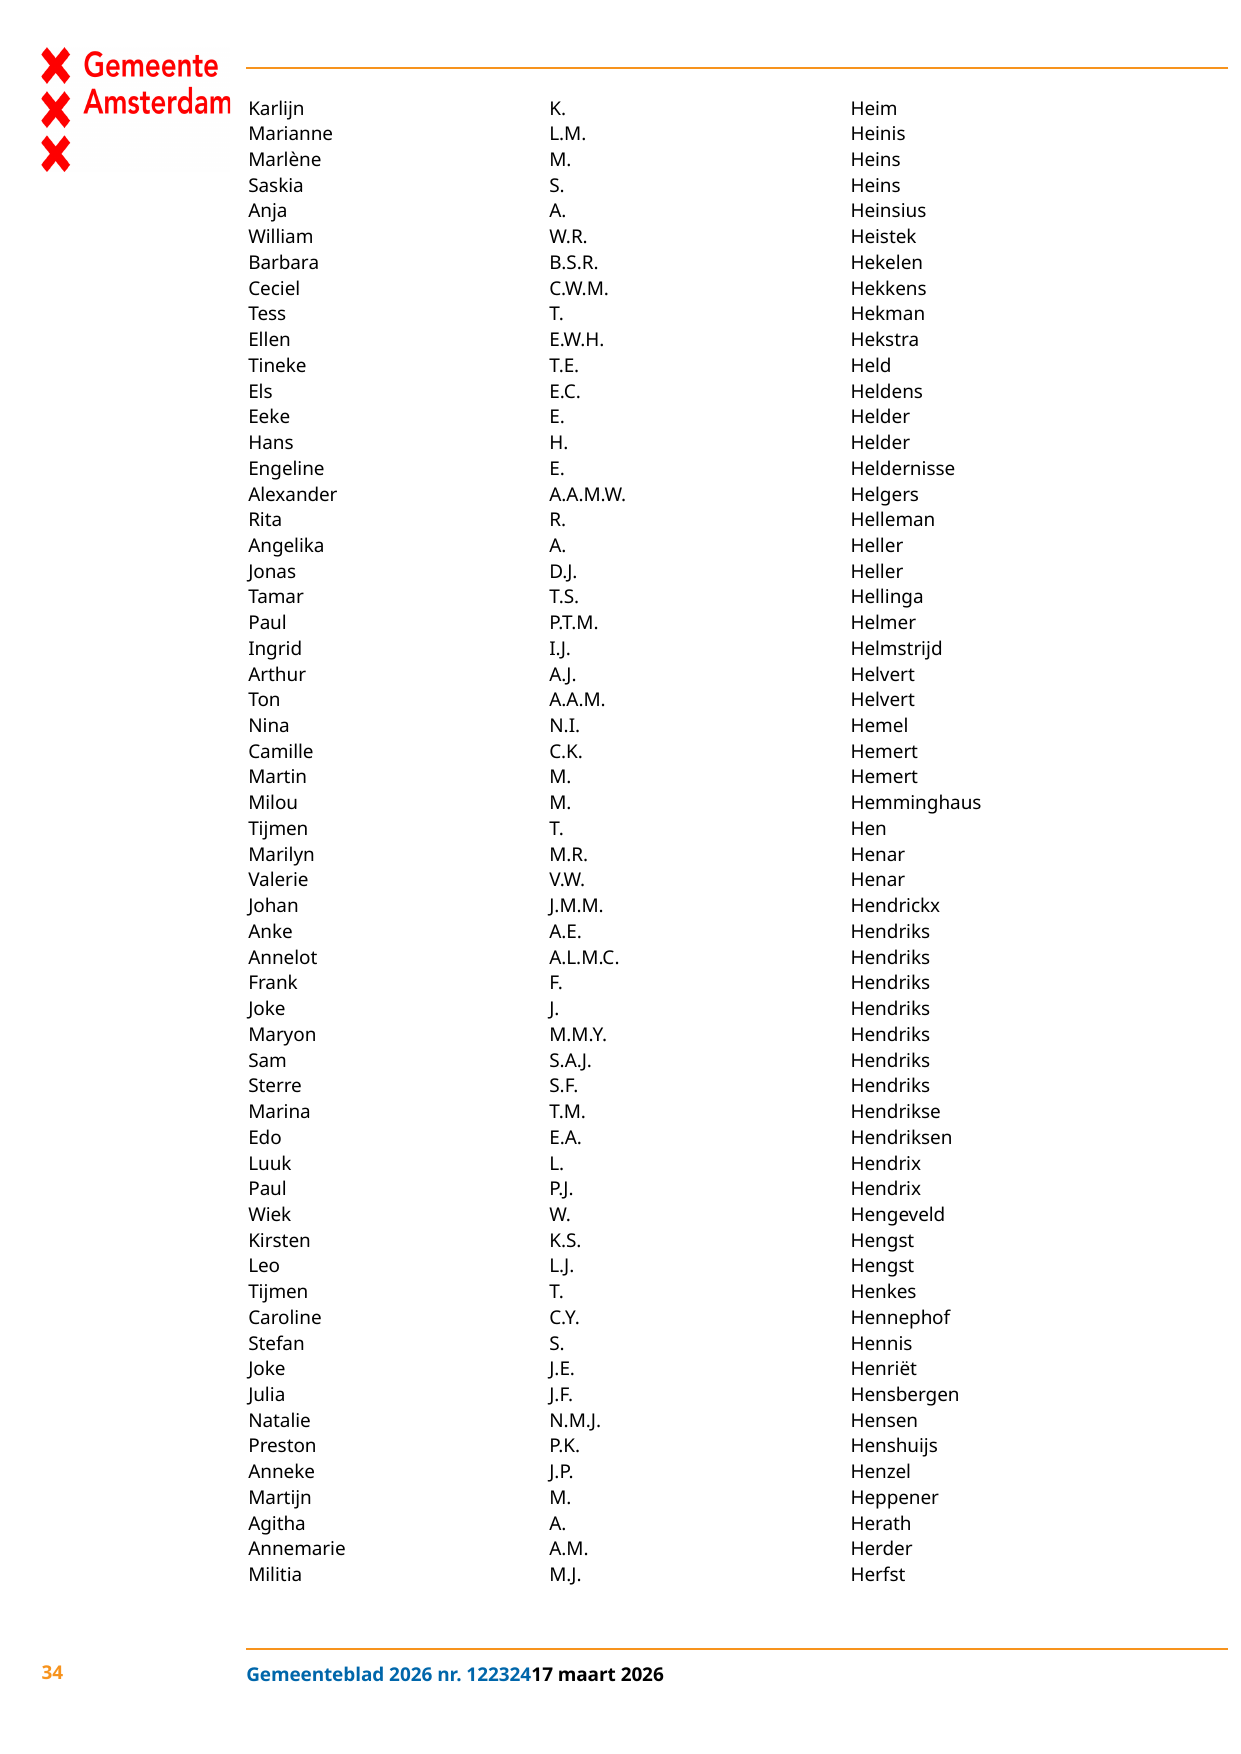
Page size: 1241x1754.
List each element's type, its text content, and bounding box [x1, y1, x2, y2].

table_cell Martijn [248, 1484, 549, 1510]
table_cell Annemarie [248, 1536, 549, 1561]
table_cell Hekstra [850, 326, 1152, 352]
table_cell A.J. [549, 661, 850, 687]
table_cell A.L.M.C. [549, 944, 850, 969]
table_cell M. [549, 764, 850, 789]
table_cell S. [549, 1330, 850, 1356]
table_cell Preston [248, 1433, 549, 1458]
table_cell Henriët [850, 1356, 1152, 1381]
table_cell A. [549, 1510, 850, 1536]
table_cell K.S. [549, 1227, 850, 1253]
table_cell A.A.M.W. [549, 481, 850, 506]
table_cell Heller [850, 558, 1152, 584]
table_cell Anneke [248, 1459, 549, 1484]
table_cell Hendriks [850, 944, 1152, 969]
table_cell Frank [248, 970, 549, 995]
table_cell S.A.J. [549, 1047, 850, 1072]
table_cell Heinis [850, 121, 1152, 146]
table_cell Hendriks [850, 918, 1152, 944]
table_cell L. [549, 1150, 850, 1175]
table_cell Paul [248, 609, 549, 635]
table_cell Tineke [248, 352, 549, 378]
table_cell Hellinga [850, 584, 1152, 609]
table_cell Paul [248, 1175, 549, 1201]
table_cell Helder [850, 404, 1152, 429]
table_cell T.S. [549, 584, 850, 609]
table_cell Herfst [850, 1561, 1152, 1587]
table_cell Hendriks [850, 995, 1152, 1021]
table_cell P.J. [549, 1175, 850, 1201]
table_cell Henar [850, 841, 1152, 867]
table_cell M. [549, 1484, 850, 1510]
table_cell C.W.M. [549, 275, 850, 301]
table_cell Leo [248, 1253, 549, 1278]
table_cell Ellen [248, 326, 549, 352]
table_cell M.J. [549, 1561, 850, 1587]
table_cell I.J. [549, 635, 850, 661]
table_cell Joke [248, 995, 549, 1021]
table_cell M. [549, 790, 850, 815]
table_cell H. [549, 429, 850, 455]
table_cell M. [549, 146, 850, 172]
table_cell Milou [248, 790, 549, 815]
table_cell Edo [248, 1124, 549, 1150]
table_cell P.T.M. [549, 609, 850, 635]
table_cell Hekkens [850, 275, 1152, 301]
table_cell Hekelen [850, 249, 1152, 275]
table_cell William [248, 224, 549, 249]
table_cell Sterre [248, 1073, 549, 1098]
table_cell P.K. [549, 1433, 850, 1458]
table_cell Johan [248, 893, 549, 918]
table_cell Hendriks [850, 1073, 1152, 1098]
table_cell V.W. [549, 867, 850, 892]
table_cell Ingrid [248, 635, 549, 661]
table_cell K. [549, 95, 850, 121]
table_cell Helmer [850, 609, 1152, 635]
table_cell Martin [248, 764, 549, 789]
table_cell Henar [850, 867, 1152, 892]
table_cell Hennephof [850, 1304, 1152, 1330]
table_cell Henshuijs [850, 1433, 1152, 1458]
table_cell J.M.M. [549, 893, 850, 918]
table_cell Helvert [850, 687, 1152, 712]
table_cell J.F. [549, 1381, 850, 1407]
table_cell A.E. [549, 918, 850, 944]
table_cell Hemert [850, 738, 1152, 764]
table_cell Hengst [850, 1227, 1152, 1253]
table_cell R. [549, 506, 850, 532]
table_cell Wiek [248, 1201, 549, 1227]
table_cell Hengeveld [850, 1201, 1152, 1227]
table_cell Rita [248, 506, 549, 532]
table_cell Helmstrijd [850, 635, 1152, 661]
table_cell Camille [248, 738, 549, 764]
table_cell Hemert [850, 764, 1152, 789]
table_cell Karlijn [248, 95, 549, 121]
table_cell Kirsten [248, 1227, 549, 1253]
table_cell T.E. [549, 352, 850, 378]
table_cell A. [549, 198, 850, 223]
table_cell Joke [248, 1356, 549, 1381]
table_cell Hen [850, 815, 1152, 841]
table_cell Hendriks [850, 1047, 1152, 1072]
table_cell Sam [248, 1047, 549, 1072]
table_cell T. [549, 1278, 850, 1304]
table_cell Maryon [248, 1021, 549, 1047]
table_cell E.C. [549, 378, 850, 403]
table_cell Ceciel [248, 275, 549, 301]
table_cell N.M.J. [549, 1407, 850, 1433]
table_cell N.I. [549, 712, 850, 738]
table_cell E.W.H. [549, 326, 850, 352]
table_cell Jonas [248, 558, 549, 584]
table_cell J.E. [549, 1356, 850, 1381]
table_cell Hendriksen [850, 1124, 1152, 1150]
table_cell C.K. [549, 738, 850, 764]
table_cell Anke [248, 918, 549, 944]
table_cell Tijmen [248, 1278, 549, 1304]
table_cell E. [549, 455, 850, 481]
table_cell Hekman [850, 301, 1152, 326]
table_cell C.Y. [549, 1304, 850, 1330]
table_cell Hensbergen [850, 1381, 1152, 1407]
table_cell Barbara [248, 249, 549, 275]
table_cell E.A. [549, 1124, 850, 1150]
table_cell Henzel [850, 1459, 1152, 1484]
table_cell S.F. [549, 1073, 850, 1098]
table_cell Anja [248, 198, 549, 223]
table_cell Alexander [248, 481, 549, 506]
table_cell Els [248, 378, 549, 403]
table_cell Ton [248, 687, 549, 712]
table_cell T. [549, 815, 850, 841]
table_cell Tamar [248, 584, 549, 609]
table_cell Heinsius [850, 198, 1152, 223]
table_cell W. [549, 1201, 850, 1227]
table_cell Herath [850, 1510, 1152, 1536]
table_cell T. [549, 301, 850, 326]
table_cell Hendriks [850, 970, 1152, 995]
table_cell Heim [850, 95, 1152, 121]
picture [41, 47, 231, 172]
table_cell Helvert [850, 661, 1152, 687]
table_cell M.R. [549, 841, 850, 867]
table_cell Marianne [248, 121, 549, 146]
table_cell Marilyn [248, 841, 549, 867]
table_cell Stefan [248, 1330, 549, 1356]
table_cell J. [549, 995, 850, 1021]
table_cell Helgers [850, 481, 1152, 506]
table_cell A. [549, 532, 850, 558]
table_cell M.M.Y. [549, 1021, 850, 1047]
table_cell D.J. [549, 558, 850, 584]
table_cell E. [549, 404, 850, 429]
table_cell Agitha [248, 1510, 549, 1536]
table_cell Valerie [248, 867, 549, 892]
table_cell Hemel [850, 712, 1152, 738]
table_cell Heldens [850, 378, 1152, 403]
table_cell Heldernisse [850, 455, 1152, 481]
table_cell Natalie [248, 1407, 549, 1433]
table_cell L.M. [549, 121, 850, 146]
table_cell B.S.R. [549, 249, 850, 275]
table_cell Hendrickx [850, 893, 1152, 918]
table_cell Engeline [248, 455, 549, 481]
table_cell Tess [248, 301, 549, 326]
table_cell Heller [850, 532, 1152, 558]
table_cell Eeke [248, 404, 549, 429]
table_cell A.M. [549, 1536, 850, 1561]
table_cell Luuk [248, 1150, 549, 1175]
table_cell Nina [248, 712, 549, 738]
table_cell A.A.M. [549, 687, 850, 712]
table_cell Hengst [850, 1253, 1152, 1278]
table_cell Heppener [850, 1484, 1152, 1510]
table_cell Julia [248, 1381, 549, 1407]
table_cell Tijmen [248, 815, 549, 841]
table_cell Marlène [248, 146, 549, 172]
table_cell Helleman [850, 506, 1152, 532]
table_cell L.J. [549, 1253, 850, 1278]
table_cell Heistek [850, 224, 1152, 249]
table_cell Herder [850, 1536, 1152, 1561]
table_cell Saskia [248, 172, 549, 198]
table_cell Heins [850, 146, 1152, 172]
table_cell Annelot [248, 944, 549, 969]
table_cell Hans [248, 429, 549, 455]
table_cell J.P. [549, 1459, 850, 1484]
table_cell Henkes [850, 1278, 1152, 1304]
table_cell Hendrikse [850, 1098, 1152, 1124]
table_cell Heins [850, 172, 1152, 198]
table_cell Militia [248, 1561, 549, 1587]
table_cell Hendrix [850, 1150, 1152, 1175]
table_cell Caroline [248, 1304, 549, 1330]
table_cell Hendrix [850, 1175, 1152, 1201]
table_cell Helder [850, 429, 1152, 455]
table_cell S. [549, 172, 850, 198]
table_cell Angelika [248, 532, 549, 558]
table_cell Hemminghaus [850, 790, 1152, 815]
table_cell T.M. [549, 1098, 850, 1124]
table_cell Held [850, 352, 1152, 378]
table_cell F. [549, 970, 850, 995]
table_cell Hendriks [850, 1021, 1152, 1047]
table_cell W.R. [549, 224, 850, 249]
table_cell Arthur [248, 661, 549, 687]
table_cell Hennis [850, 1330, 1152, 1356]
table_cell Marina [248, 1098, 549, 1124]
table_cell Hensen [850, 1407, 1152, 1433]
